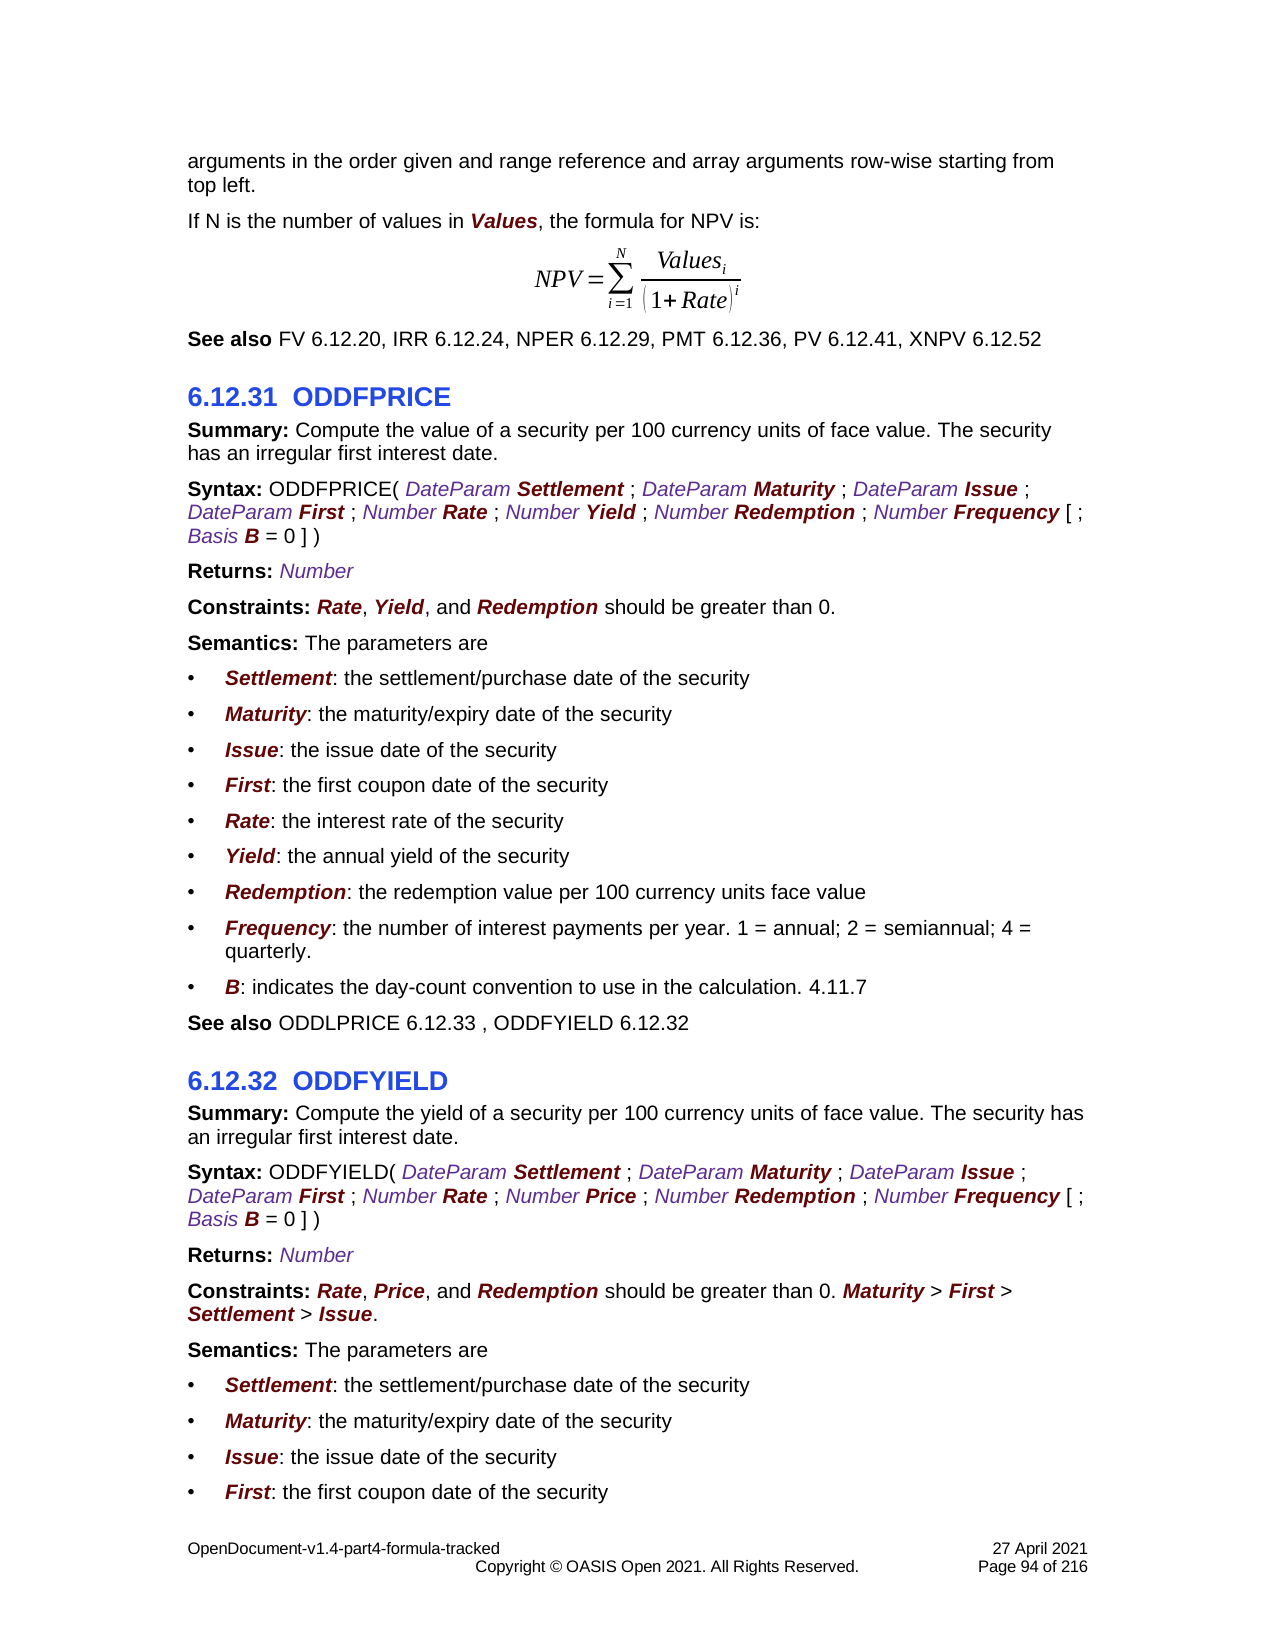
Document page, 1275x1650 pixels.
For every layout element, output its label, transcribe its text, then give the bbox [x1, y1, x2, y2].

subtitle ODDFPRICE [187, 382, 1088, 412]
text Semantics: The parameters are [187, 1338, 1088, 1362]
list First: the first coupon date of the security [187, 774, 1088, 797]
text Returns: Number [187, 1243, 1088, 1267]
list B: indicates the day-count convention to use in the calculation. 4.11.7 [187, 975, 1088, 999]
text Summary: Compute the yield of a security per 100 currency units of face value. The security has an irregular first interest date. [187, 1102, 1088, 1149]
text Summary: Compute the value of a security per 100 currency units of face value. The security has an irregular first interest date. [187, 418, 1088, 465]
text See also FV 6.12.20, IRR 6.12.24, NPER 6.12.29, PMT 6.12.36, PV 6.12.41, XNPV 6.12.52 [187, 327, 1088, 351]
text Syntax: ODDFYIELD( DateParam Settlement ; DateParam Maturity ; DateParam Issue ; DateParam First ; Number Rate ; Number Price ; Number Redemption ; Number Frequency [ ; Basis B = 0 ] ) [187, 1161, 1088, 1231]
text Constraints: Rate, Yield, and Redemption should be greater than 0. [187, 596, 1088, 619]
text Constraints: Rate, Price, and Redemption should be greater than 0. Maturity > First > Settlement > Issue. [187, 1279, 1088, 1326]
text Returns: Number [187, 560, 1088, 583]
list Maturity: the maturity/expiry date of the security [187, 702, 1088, 726]
list Maturity: the maturity/expiry date of the security [187, 1409, 1088, 1433]
text If N is the number of values in Values, the formula for NPV is: [187, 209, 1088, 233]
list Settlement: the settlement/purchase date of the security [187, 667, 1088, 690]
text Semantics: The parameters are [187, 631, 1088, 655]
list Rate: the interest rate of the security [187, 809, 1088, 833]
subtitle ODDFYIELD [187, 1066, 1088, 1096]
list Settlement: the settlement/purchase date of the security [187, 1374, 1088, 1397]
list Frequency: the number of interest payments per year. 1 = annual; 2 = semiannual; 4 = quarterly. [187, 916, 1088, 963]
text Syntax: ODDFPRICE( DateParam Settlement ; DateParam Maturity ; DateParam Issue ; DateParam First ; Number Rate ; Number Yield ; Number Redemption ; Number Frequency [ ; Basis B = 0 ] ) [187, 477, 1088, 548]
list Redemption: the redemption value per 100 currency units face value [187, 881, 1088, 904]
list Issue: the issue date of the security [187, 1445, 1088, 1469]
list First: the first coupon date of the security [187, 1481, 1088, 1504]
text See also ODDLPRICE 6.12.33 , ODDFYIELD 6.12.32 [187, 1011, 1088, 1034]
list Issue: the issue date of the security [187, 738, 1088, 762]
text arguments in the order given and range reference and array arguments row-wise starting from top left. [187, 150, 1088, 197]
list Yield: the annual yield of the security [187, 845, 1088, 868]
